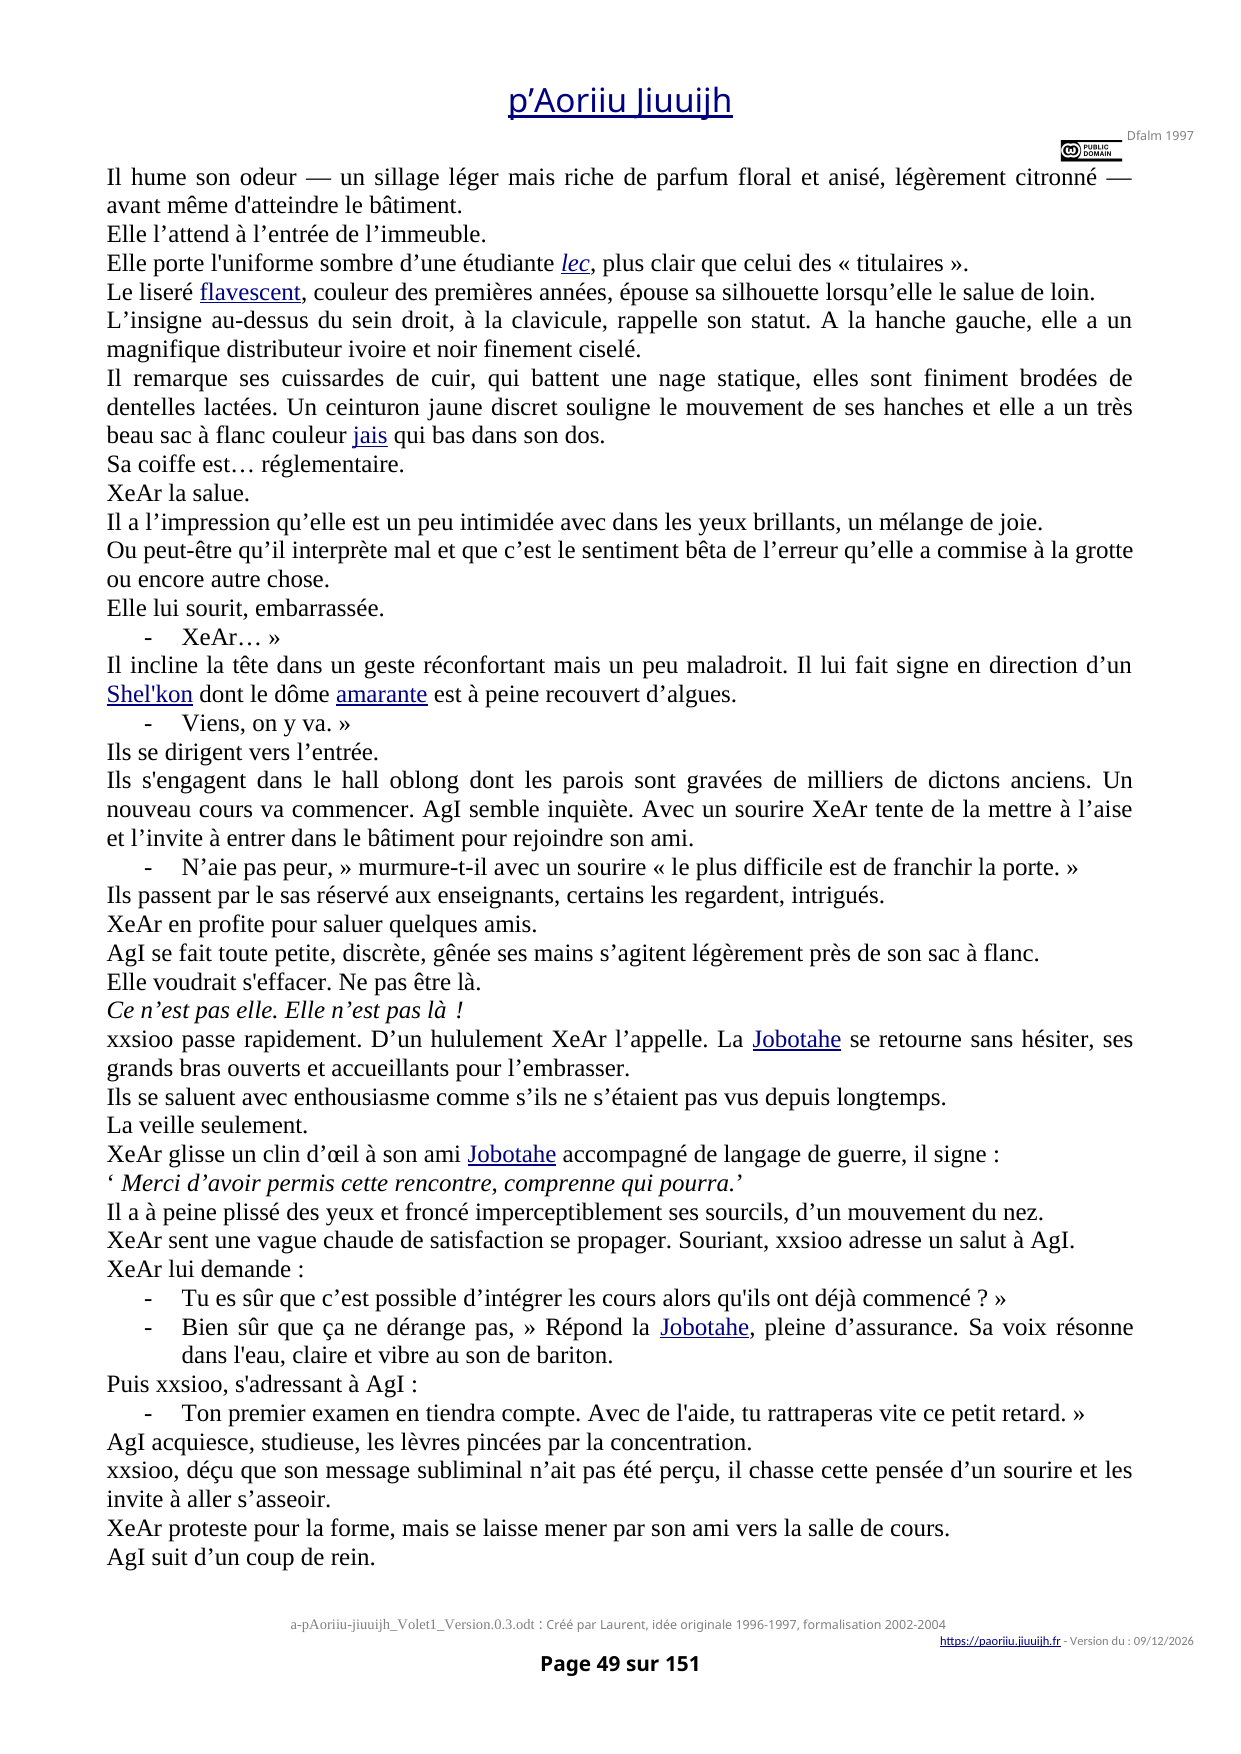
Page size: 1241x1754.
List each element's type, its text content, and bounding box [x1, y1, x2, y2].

list Tu es sûr que c’est possible d’intégrer les cours alors qu'ils ont déjà commencé ? » [144, 1283, 1134, 1312]
text AgI se fait toute petite, discrète, gênée ses mains s’agitent légèrement près de son sac à flanc. [106, 938, 1134, 967]
text Sa coiffe est… réglementaire. [106, 449, 1134, 478]
text xxsioo, déçu que son message subliminal n’ait pas été perçu, il chasse cette pensée d’un sourire et les invite à aller s’asseoir. [106, 1456, 1134, 1513]
list Viens, on y va. » [144, 708, 1134, 737]
text Elle voudrait s'effacer. Ne pas être là. [106, 967, 1134, 996]
text Il a l’impression qu’elle est un peu intimidée avec dans les yeux brillants, un mélange de joie. [106, 507, 1134, 536]
text Il incline la tête dans un geste réconfortant mais un peu maladroit. Il lui fait signe en direction d’un Shel'kon dont le dôme amarante est à peine recouvert d’algues. [106, 651, 1134, 708]
text Ils se saluent avec enthousiasme comme s’ils ne s’étaient pas vus depuis longtemps. [106, 1082, 1134, 1111]
text XeAr glisse un clin d’œil à son ami Jobotahe accompagné de langage de guerre, il signe : [106, 1139, 1134, 1168]
text Elle lui sourit, embarrassée. [106, 593, 1134, 622]
text Ou peut-être qu’il interprète mal et que c’est le sentiment bêta de l’erreur qu’elle a commise à la grotte ou encore autre chose. [106, 536, 1134, 593]
text Il hume son odeur — un sillage léger mais riche de parfum floral et anisé, légèrement citronné — avant même d'atteindre le bâtiment. [106, 162, 1134, 219]
text Il remarque ses cuissardes de cuir, qui battent une nage statique, elles sont finiment brodées de dentelles lactées. Un ceinturon jaune discret souligne le mouvement de ses hanches et elle a un très beau sac à flanc couleur jais qui bas dans son dos. [106, 363, 1134, 449]
text xxsioo passe rapidement. D’un hululement XeAr l’appelle. La Jobotahe se retourne sans hésiter, ses grands bras ouverts et accueillants pour l’embrasser. [106, 1024, 1134, 1082]
text Puis xxsioo, s'adressant à AgI : [106, 1369, 1134, 1398]
text XeAr la salue. [106, 478, 1134, 507]
text AgI suit d’un coup de rein. [106, 1542, 1134, 1571]
text XeAr proteste pour la forme, mais se laisse mener par son ami vers la salle de cours. [106, 1513, 1134, 1542]
list Bien sûr que ça ne dérange pas, » Répond la Jobotahe, pleine d’assurance. Sa voix résonne dans l'eau, claire et vibre au son de bariton. [144, 1312, 1134, 1369]
text XeAr en profite pour saluer quelques amis. [106, 909, 1134, 938]
text Le liseré flavescent, couleur des premières années, épouse sa silhouette lorsqu’elle le salue de loin. [106, 277, 1134, 306]
list N’aie pas peur, » murmure-t-il avec un sourire « le plus difficile est de franchir la porte. » [144, 852, 1134, 881]
text XeAr sent une vague chaude de satisfaction se propager. Souriant, xxsioo adresse un salut à AgI. [106, 1226, 1134, 1254]
text ‘ Merci d’avoir permis cette rencontre, comprenne qui pourra.’ [106, 1168, 1134, 1197]
text XeAr lui demande : [106, 1254, 1134, 1283]
text Ils s'engagent dans le hall oblong dont les parois sont gravées de milliers de dictons anciens. Un nouveau cours va commencer. AgI semble inquiète. Avec un sourire XeAr tente de la mettre à l’aise et l’invite à entrer dans le bâtiment pour rejoindre son ami. [106, 766, 1134, 852]
text L’insigne au-dessus du sein droit, à la clavicule, rappelle son statut. A la hanche gauche, elle a un magnifique distributeur ivoire et noir finement ciselé. [106, 306, 1134, 363]
list XeAr… » [144, 622, 1134, 651]
text Ils passent par le sas réservé aux enseignants, certains les regardent, intrigués. [106, 881, 1134, 909]
text AgI acquiesce, studieuse, les lèvres pincées par la concentration. [106, 1427, 1134, 1456]
text Il a à peine plissé des yeux et froncé imperceptiblement ses sourcils, d’un mouvement du nez. [106, 1197, 1134, 1226]
text Ils se dirigent vers l’entrée. [106, 737, 1134, 766]
text Ce n’est pas elle. Elle n’est pas là ! [106, 996, 1134, 1024]
text Elle porte l'uniforme sombre d’une étudiante lec, plus clair que celui des « titulaires ». [106, 248, 1134, 277]
text Elle l’attend à l’entrée de l’immeuble. [106, 219, 1134, 248]
list Ton premier examen en tiendra compte. Avec de l'aide, tu rattraperas vite ce petit retard. » [144, 1398, 1134, 1427]
text La veille seulement. [106, 1111, 1134, 1139]
